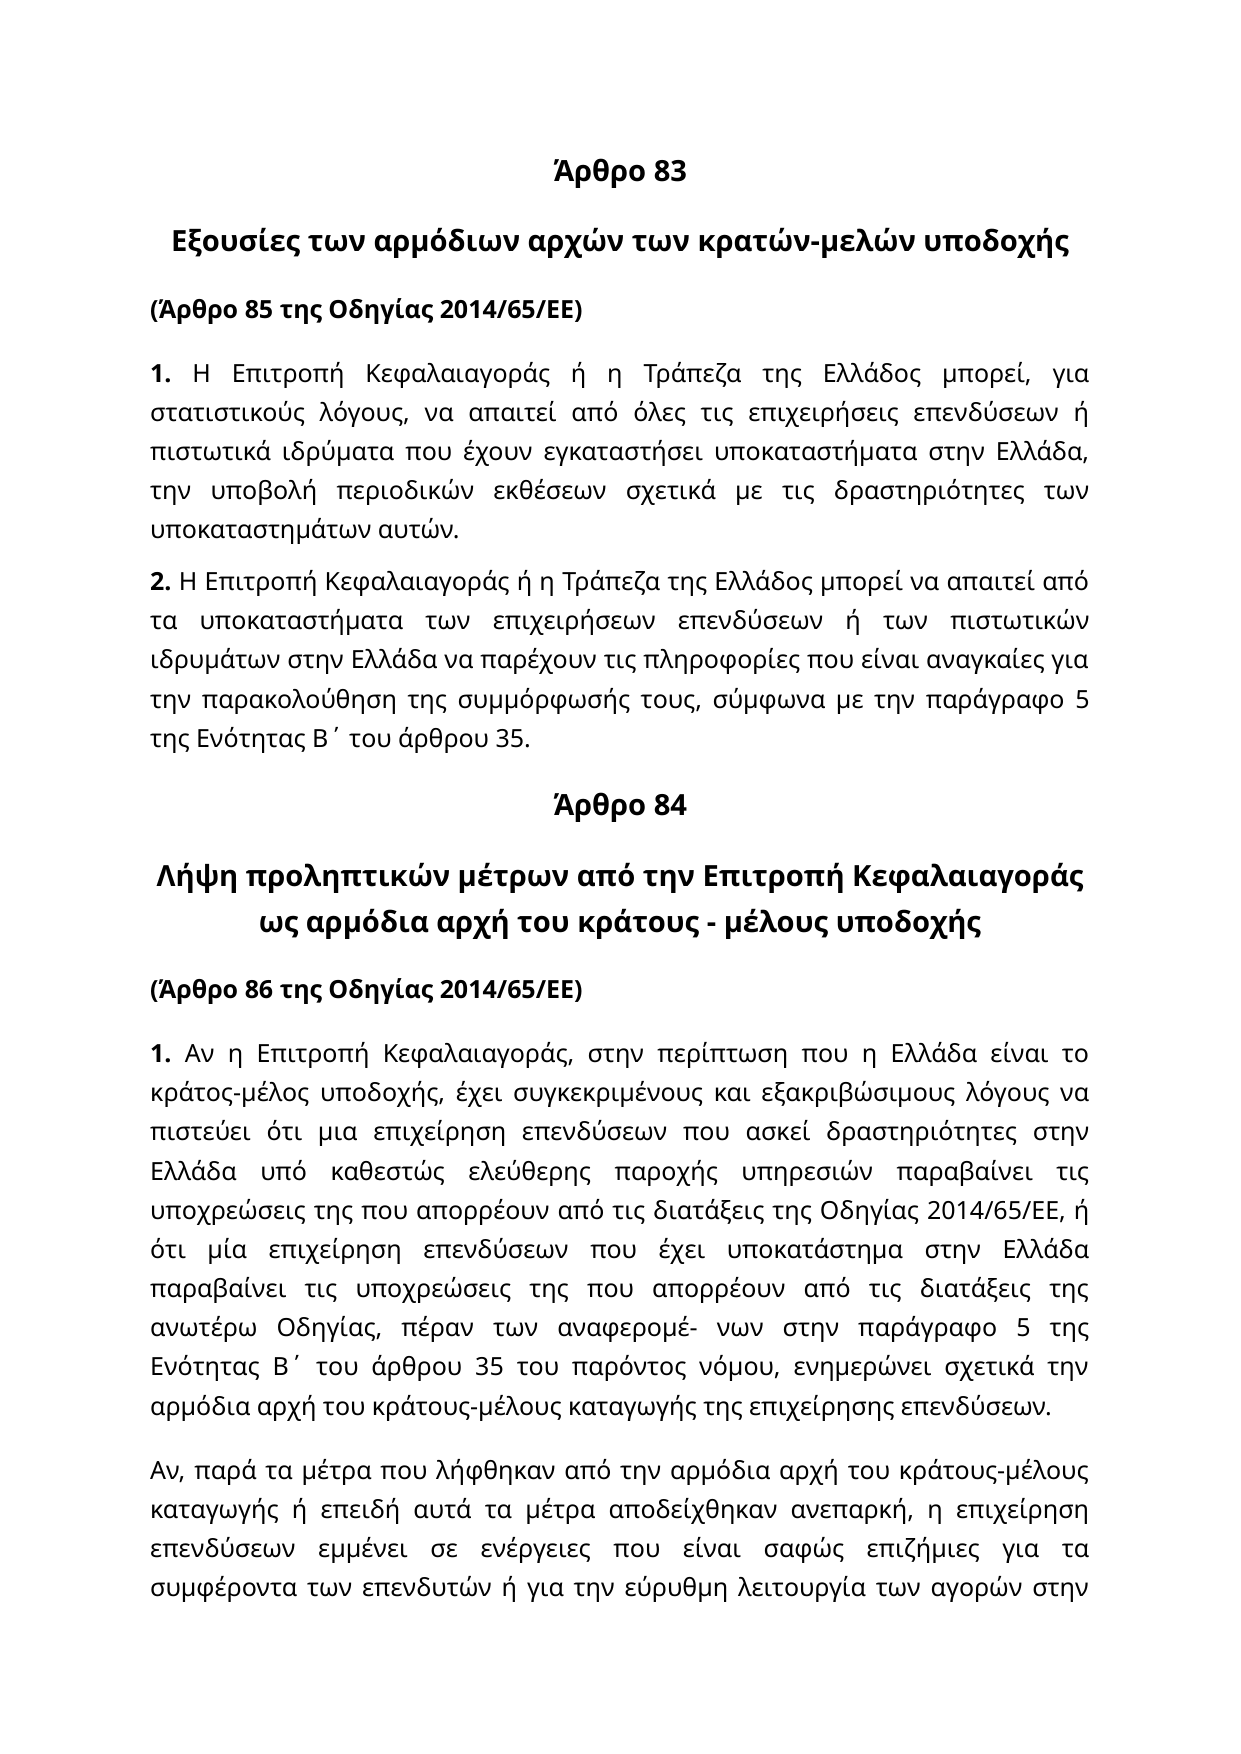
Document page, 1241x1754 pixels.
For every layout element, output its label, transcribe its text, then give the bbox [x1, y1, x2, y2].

text (Άρθρο 86 της Οδηγίας 2014/65/ΕΕ) [150, 971, 1090, 1006]
text (Άρθρο 85 της Οδηγίας 2014/65/ΕΕ) [150, 291, 1090, 325]
subtitle Άρθρο 83 [150, 150, 1090, 190]
text 2. Η Επιτροπή Κεφαλαιαγοράς ή η Τράπεζα της Ελλάδος μπορεί να απαιτεί από τα υποκαταστήματα των επιχειρήσεων επενδύσεων ή των πιστωτικών ιδρυμάτων στην Ελλάδα να παρέχουν τις πληροφορίες που είναι αναγκαίες για την παρακολούθηση της συμμόρφωσής τους, σύμφωνα με την παράγραφο 5 της Ενότητας Β΄ του άρθρου 35. [150, 564, 1090, 754]
subtitle Άρθρο 84 [150, 784, 1090, 824]
text 1. Η Επιτροπή Κεφαλαιαγοράς ή η Τράπεζα της Ελλάδος μπορεί, για στατιστικούς λόγους, να απαιτεί από όλες τις επιχειρήσεις επενδύσεων ή πιστωτικά ιδρύματα που έχουν εγκαταστήσει υποκαταστήματα στην Ελλάδα, την υποβολή περιοδικών εκθέσεων σχετικά με τις δραστηριότητες των υποκαταστημάτων αυτών. [150, 355, 1090, 546]
subtitle Εξουσίες των αρμόδιων αρχών των κρατών-μελών υποδοχής [150, 221, 1090, 260]
text Αν, παρά τα μέτρα που λήφθηκαν από την αρμόδια αρχή του κράτους-μέλους καταγωγής ή επειδή αυτά τα μέτρα αποδείχθηκαν ανεπαρκή, η επιχείρηση επενδύσεων εμμένει σε ενέργειες που είναι σαφώς επιζήμιες για τα συμφέροντα των επενδυτών ή για την εύρυθμη λειτουργία των αγορών στην [150, 1452, 1090, 1604]
text 1. Αν η Επιτροπή Κεφαλαιαγοράς, στην περίπτωση που η Ελλάδα είναι το κράτος-μέλος υποδοχής, έχει συγκεκριμένους και εξακριβώσιμους λόγους να πιστεύει ότι μια επιχείρηση επενδύσεων που ασκεί δραστηριότητες στην Ελλάδα υπό καθεστώς ελεύθερης παροχής υπηρεσιών παραβαίνει τις υποχρεώσεις της που απορρέουν από τις διατάξεις της Οδηγίας 2014/65/ΕΕ, ή ότι μία επιχείρηση επενδύσεων που έχει υποκατάστημα στην Ελλάδα παραβαίνει τις υποχρεώσεις της που απορρέουν από τις διατάξεις της ανωτέρω Οδηγίας, πέραν των αναφερομέ- νων στην παράγραφο 5 της Ενότητας Β΄ του άρθρου 35 του παρόντος νόμου, ενημερώνει σχετικά την αρμόδια αρχή του κράτους-μέλους καταγωγής της επιχείρησης επενδύσεων. [150, 1036, 1090, 1422]
subtitle Λήψη προληπτικών μέτρων από την Επιτροπή Κεφαλαιαγοράς ως αρμόδια αρχή του κράτους - μέλους υποδοχής [150, 855, 1090, 941]
